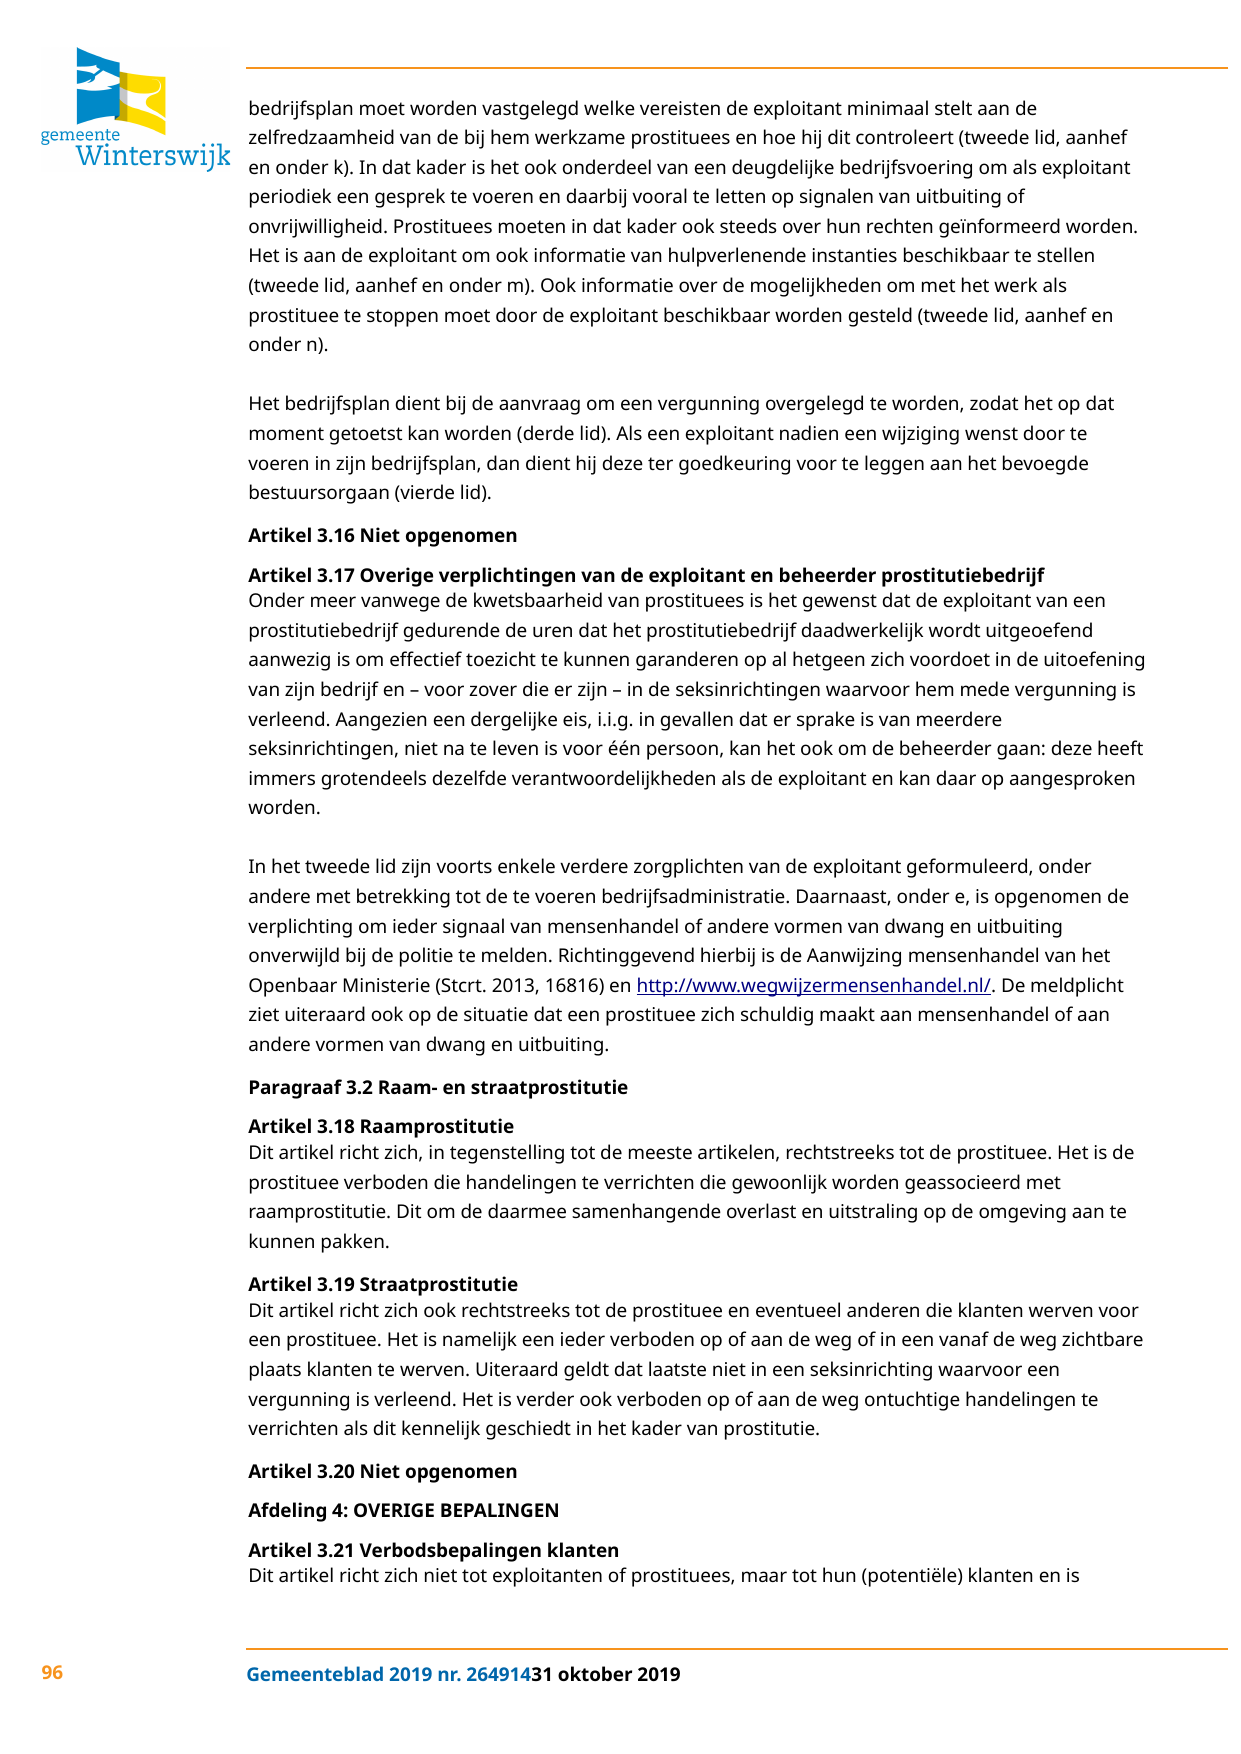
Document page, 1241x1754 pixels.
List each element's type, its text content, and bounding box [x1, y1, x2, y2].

text Afdeling 4: OVERIGE BEPALINGEN [248, 1498, 1152, 1523]
text Dit artikel richt zich ook rechtstreeks tot de prostituee en eventueel anderen die klanten werven voor een prostituee. Het is namelijk een ieder verboden op of aan de weg of in een vanaf de weg zichtbare plaats klanten te werven. Uiteraard geldt dat laatste niet in een seksinrichting waarvoor een vergunning is verleend. Het is verder ook verboden op of aan de weg ontuchtige handelingen te verrichten als dit kennelijk geschiedt in het kader van prostitutie. [248, 1297, 1152, 1441]
text In het tweede lid zijn voorts enkele verdere zorgplichten van de exploitant geformuleerd, onder andere met betrekking tot de te voeren bedrijfsadministratie. Daarnaast, onder e, is opgenomen de verplichting om ieder signaal van mensenhandel of andere vormen van dwang en uitbuiting onverwijld bij de politie te melden. Richtinggevend hierbij is de Aanwijzing mensenhandel van het Openbaar Ministerie (Stcrt. 2013, 16816) en http://www.wegwijzermensenhandel.nl/. De meldplicht ziet uiteraard ook op de situatie dat een prostituee zich schuldig maakt aan mensenhandel of aan andere vormen van dwang en uitbuiting. [248, 854, 1152, 1057]
text bedrijfsplan moet worden vastgelegd welke vereisten de exploitant minimaal stelt aan de zelfredzaamheid van de bij hem werkzame prostituees en hoe hij dit controleert (tweede lid, aanhef en onder k). In dat kader is het ook onderdeel van een deugdelijke bedrijfsvoering om als exploitant periodiek een gesprek te voeren en daarbij vooral te letten op signalen van uitbuiting of onvrijwilligheid. Prostituees moeten in dat kader ook steeds over hun rechten geïnformeerd worden. Het is aan de exploitant om ook informatie van hulpverlenende instanties beschikbaar te stellen (tweede lid, aanhef en onder m). Ook informatie over de mogelijkheden om met het werk als prostituee te stoppen moet door de exploitant beschikbaar worden gesteld (tweede lid, aanhef en onder n). [248, 95, 1152, 357]
text Onder meer vanwege de kwetsbaarheid van prostituees is het gewenst dat de exploitant van een prostitutiebedrijf gedurende de uren dat het prostitutiebedrijf daadwerkelijk wordt uitgeoefend aanwezig is om effectief toezicht te kunnen garanderen op al hetgeen zich voordoet in de uitoefening van zijn bedrijf en – voor zover die er zijn – in de seksinrichtingen waarvoor hem mede vergunning is verleend. Aangezien een dergelijke eis, i.i.g. in gevallen dat er sprake is van meerdere seksinrichtingen, niet na te leven is voor één persoon, kan het ook om de beheerder gaan: deze heeft immers grotendeels dezelfde verantwoordelijkheden als de exploitant en kan daar op aangesproken worden. [248, 587, 1152, 820]
text Artikel 3.17 Overige verplichtingen van de exploitant en beheerder prostitutiebedrijf [248, 562, 1152, 587]
text Artikel 3.18 Raamprostitutie [248, 1114, 1152, 1139]
text Het bedrijfsplan dient bij de aanvraag om een vergunning overgelegd te worden, zodat het op dat moment getoetst kan worden (derde lid). Als een exploitant nadien een wijziging wenst door te voeren in zijn bedrijfsplan, dan dient hij deze ter goedkeuring voor te leggen aan het bevoegde bestuursorgaan (vierde lid). [248, 391, 1152, 505]
text Dit artikel richt zich niet tot exploitanten of prostituees, maar tot hun (potentiële) klanten en is [248, 1563, 1152, 1588]
text Dit artikel richt zich, in tegenstelling tot de meeste artikelen, rechtstreeks tot de prostituee. Het is de prostituee verboden die handelingen te verrichten die gewoonlijk worden geassocieerd met raamprostitutie. Dit om de daarmee samenhangende overlast en uitstraling op de omgeving aan te kunnen pakken. [248, 1139, 1152, 1254]
text Artikel 3.16 Niet opgenomen [248, 522, 1152, 548]
text Artikel 3.20 Niet opgenomen [248, 1458, 1152, 1484]
text Artikel 3.19 Straatprostitutie [248, 1271, 1152, 1297]
text Artikel 3.21 Verbodsbepalingen klanten [248, 1537, 1152, 1563]
picture [41, 47, 231, 172]
text Paragraaf 3.2 Raam- en straatprostitutie [248, 1074, 1152, 1100]
picture [225, 153, 231, 162]
